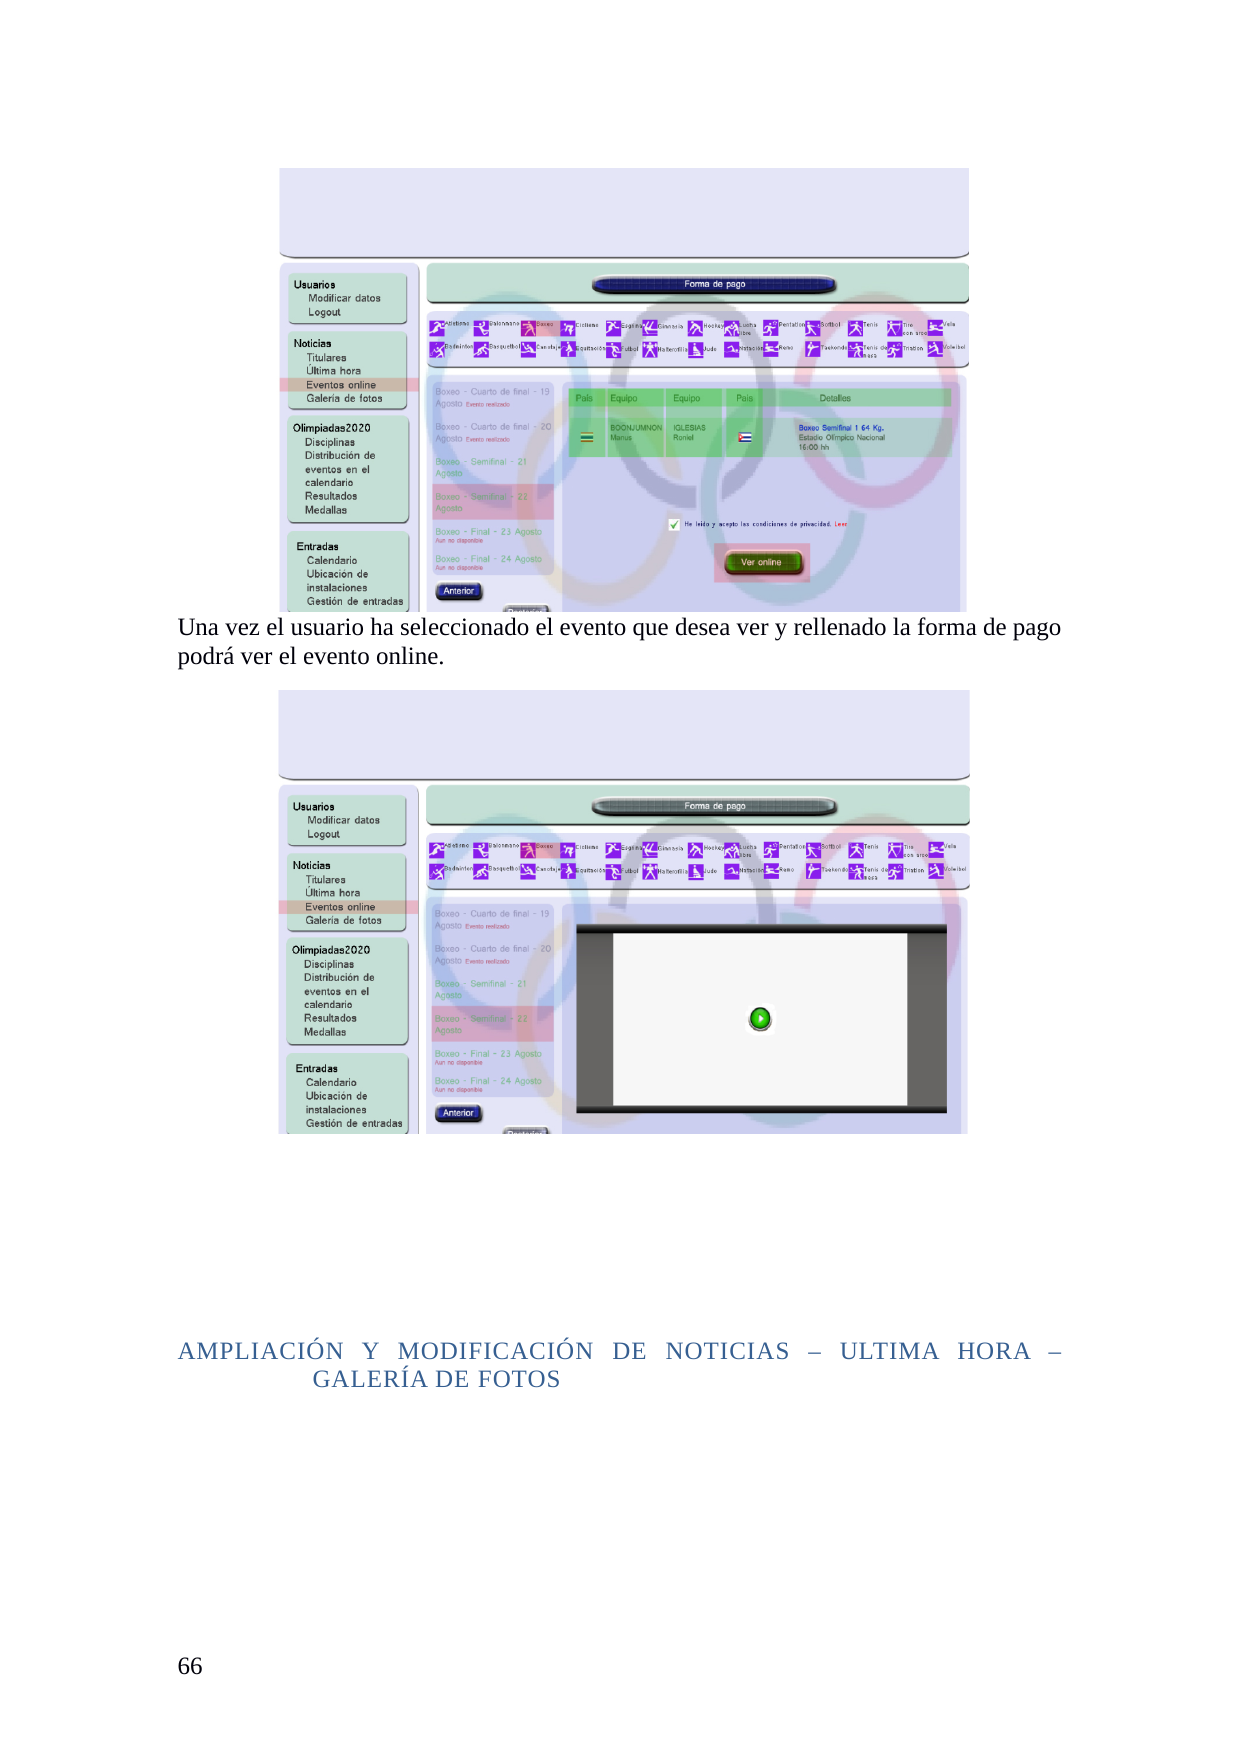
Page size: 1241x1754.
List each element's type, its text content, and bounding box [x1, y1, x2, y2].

picture [271, 168, 969, 612]
picture [270, 690, 970, 1134]
text Una vez el usuario ha seleccionado el evento que desea ver y rellenado la forma de pago podrá ver el evento online. [177, 612, 1063, 669]
subtitle Ampliación y modificación de Noticias – Ultima hora – Galería de fotos [177, 1336, 1063, 1393]
